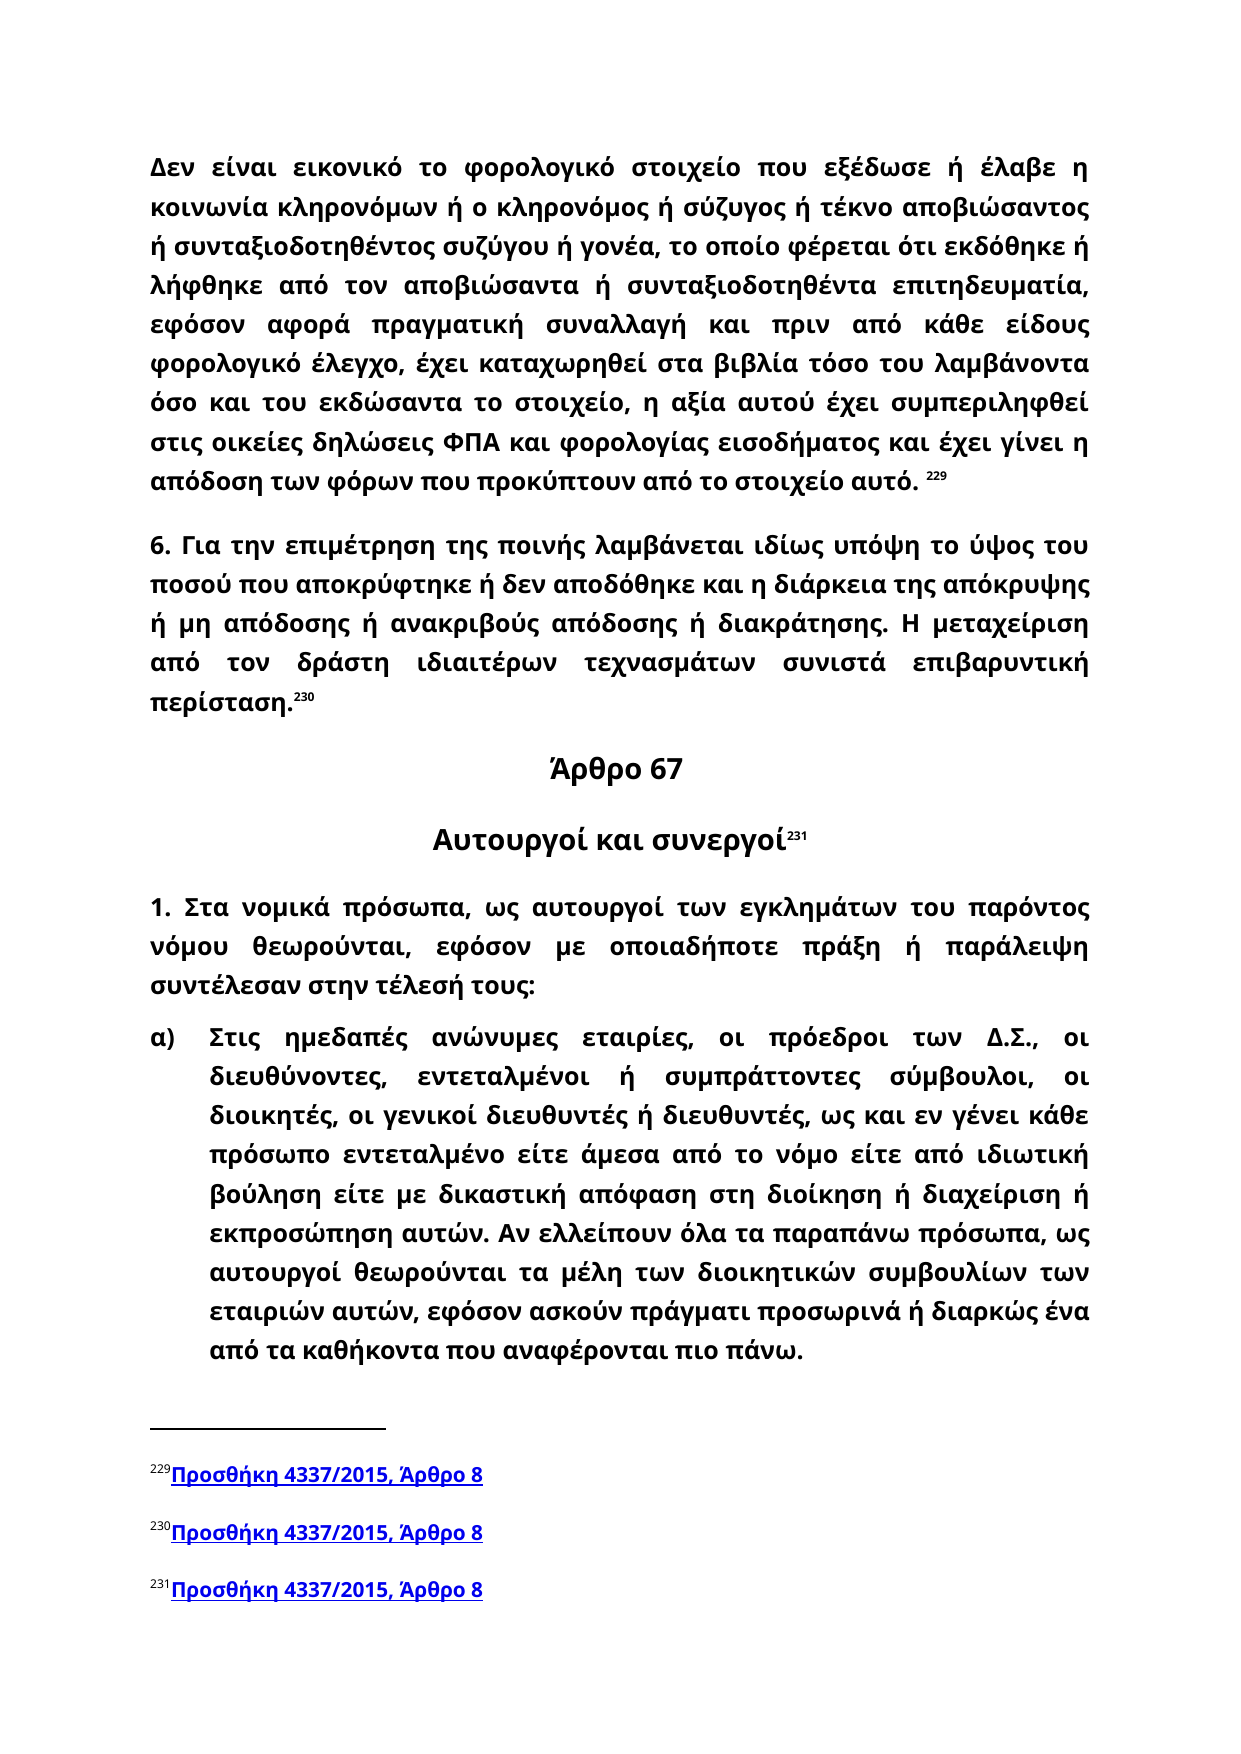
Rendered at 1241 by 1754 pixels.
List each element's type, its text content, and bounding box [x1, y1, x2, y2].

text Προσθήκη 4337/2015, Άρθρο 8 [150, 1576, 1090, 1604]
subtitle Αυτουργοί και συνεργοί [150, 819, 1090, 859]
text Προσθήκη 4337/2015, Άρθρο 8 [150, 1460, 1090, 1489]
text Προσθήκη 4337/2015, Άρθρο 8 [150, 1518, 1090, 1546]
text 6. Για την επιμέτρηση της ποινής λαμβάνεται ιδίως υπόψη το ύψος του ποσού που αποκρύφτηκε ή δεν αποδόθηκε και η διάρκεια της απόκρυψης ή μη απόδοσης ή ανακριβούς απόδοσης ή διακράτησης. Η μεταχείριση από τον δράστη ιδιαιτέρων τεχνασμάτων συνιστά επιβαρυντική περίσταση. [150, 527, 1090, 718]
subtitle Άρθρο 67 [150, 748, 1090, 788]
text 1. Στα νομικά πρόσωπα, ως αυτουργοί των εγκλημάτων του παρόντος νόμου θεωρούνται, εφόσον με οποιαδήποτε πράξη ή παράλειψη συντέλεσαν στην τέλεσή τους: [150, 889, 1090, 1002]
text Δεν είναι εικονικό το φορολογικό στοιχείο που εξέδωσε ή έλαβε η κοινωνία κληρονόμων ή ο κληρονόμος ή σύζυγος ή τέκνο αποβιώσαντος ή συνταξιοδοτηθέντος συζύγου ή γονέα, το οποίο φέρεται ότι εκδόθηκε ή λήφθηκε από τον αποβιώσαντα ή συνταξιοδοτηθέντα επιτηδευματία, εφόσον αφορά πραγματική συναλλαγή και πριν από κάθε είδους φορολογικό έλεγχο, έχει καταχωρηθεί στα βιβλία τόσο του λαμβάνοντα όσο και του εκδώσαντα το στοιχείο, η αξία αυτού έχει συμπεριληφθεί στις οικείες δηλώσεις ΦΠΑ και φορολογίας εισοδήματος και έχει γίνει η απόδοση των φόρων που προκύπτουν από το στοιχείο αυτό. [150, 150, 1090, 497]
list α) Στις ημεδαπές ανώνυμες εταιρίες, οι πρόεδροι των Δ.Σ., οι διευθύνοντες, εντεταλμένοι ή συμπράττοντες σύμβουλοι, οι διοικητές, οι γενικοί διευθυντές ή διευθυντές, ως και εν γένει κάθε πρόσωπο εντεταλμένο είτε άμεσα από το νόμο είτε από ιδιωτική βούληση είτε με δικαστική απόφαση στη διοίκηση ή διαχείριση ή εκπροσώπηση αυτών. Αν ελλείπουν όλα τα παραπάνω πρόσωπα, ως αυτουργοί θεωρούνται τα μέλη των διοικητικών συμβουλίων των εταιριών αυτών, εφόσον ασκούν πράγματι προσωρινά ή διαρκώς ένα από τα καθήκοντα που αναφέρονται πιο πάνω. [150, 1019, 1090, 1367]
